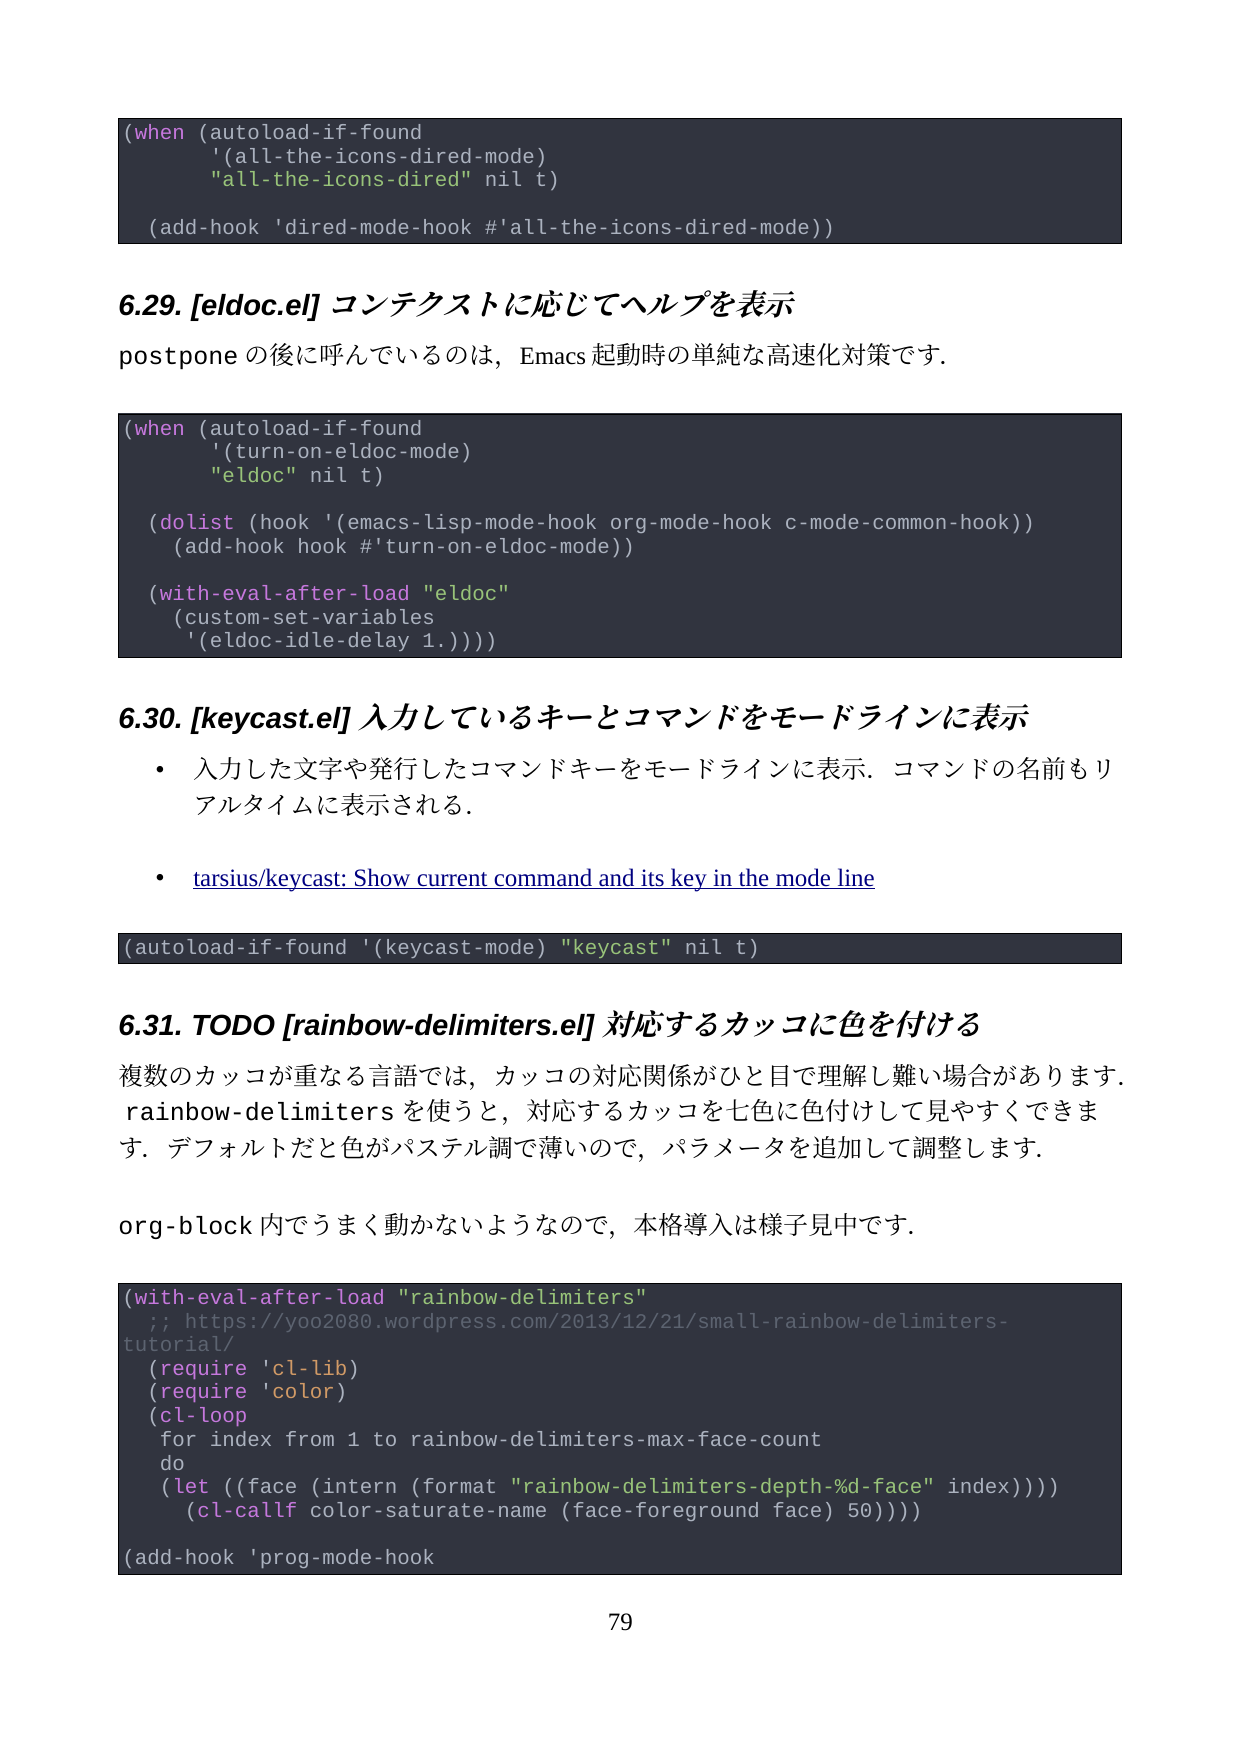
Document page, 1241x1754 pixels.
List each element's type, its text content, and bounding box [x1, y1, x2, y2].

text postpone の後に呼んでいるのは，Emacs起動時の単純な高速化対策です． [118, 336, 1122, 401]
text (add-hook 'dired-mode-hook #'all-the-icons-dired-mode)) [119, 213, 1121, 243]
text (when (autoload-if-found [119, 415, 1121, 437]
text 複数のカッコが重なる言語では，カッコの対応関係がひと目で理解し難い場合があります． rainbow-delimiters を使うと，対応するカッコを七色に色付けして見やすくできます．デフォルトだと色がパステル調で薄いので，パラメータを追加して調整します． [118, 1056, 1122, 1193]
text "all-the-icons-dired" nil t) [119, 165, 1121, 189]
text (custom-set-variables [119, 603, 1121, 626]
text (with-eval-after-load "eldoc" [119, 579, 1121, 603]
text '(turn-on-eldoc-mode) [119, 437, 1121, 461]
text '(all-the-icons-dired-mode) [119, 142, 1121, 165]
text (autoload-if-found '(keycast-mode) "keycast" nil t) [119, 934, 1121, 963]
text (add-hook 'prog-mode-hook [119, 1543, 1121, 1574]
text (when (autoload-if-found [119, 119, 1121, 142]
text (dolist (hook '(emacs-lisp-mode-hook org-mode-hook c-mode-common-hook)) [119, 508, 1121, 532]
subtitle [eldoc.el] コンテクストに応じてヘルプを表示 [118, 282, 1122, 323]
subtitle [keycast.el] 入力しているキーとコマンドをモードラインに表示 [118, 695, 1122, 737]
text '(eldoc-idle-delay 1.)))) [119, 626, 1121, 657]
text (require 'cl-lib) [119, 1354, 1121, 1378]
list tarsius/keycast: Show current command and its key in the mode line [156, 863, 1122, 920]
text "eldoc" nil t) [119, 461, 1121, 484]
list 入力した文字や発行したコマンドキーをモードラインに表示．コマンドの名前もリアルタイムに表示される． [156, 750, 1122, 850]
text (with-eval-after-load "rainbow-delimiters" [119, 1284, 1121, 1307]
text do [119, 1448, 1121, 1472]
text (cl-loop [119, 1401, 1121, 1425]
text for index from 1 to rainbow-delimiters-max-face-count [119, 1425, 1121, 1448]
subtitle TODO [rainbow-delimiters.el] 対応するカッコに色を付ける [118, 1002, 1122, 1044]
text ;; https://yoo2080.wordpress.com/2013/12/21/small-rainbow-delimiters-tutorial/ [119, 1307, 1121, 1354]
text org-block 内でうまく動かないようなので，本格導入は様子見中です． [118, 1206, 1122, 1271]
text (add-hook hook #'turn-on-eldoc-mode)) [119, 532, 1121, 555]
text (require 'color) [119, 1378, 1121, 1401]
text (let ((face (intern (format "rainbow-delimiters-depth-%d-face" index)))) [119, 1472, 1121, 1496]
text (cl-callf color-saturate-name (face-foreground face) 50)))) [119, 1496, 1121, 1519]
